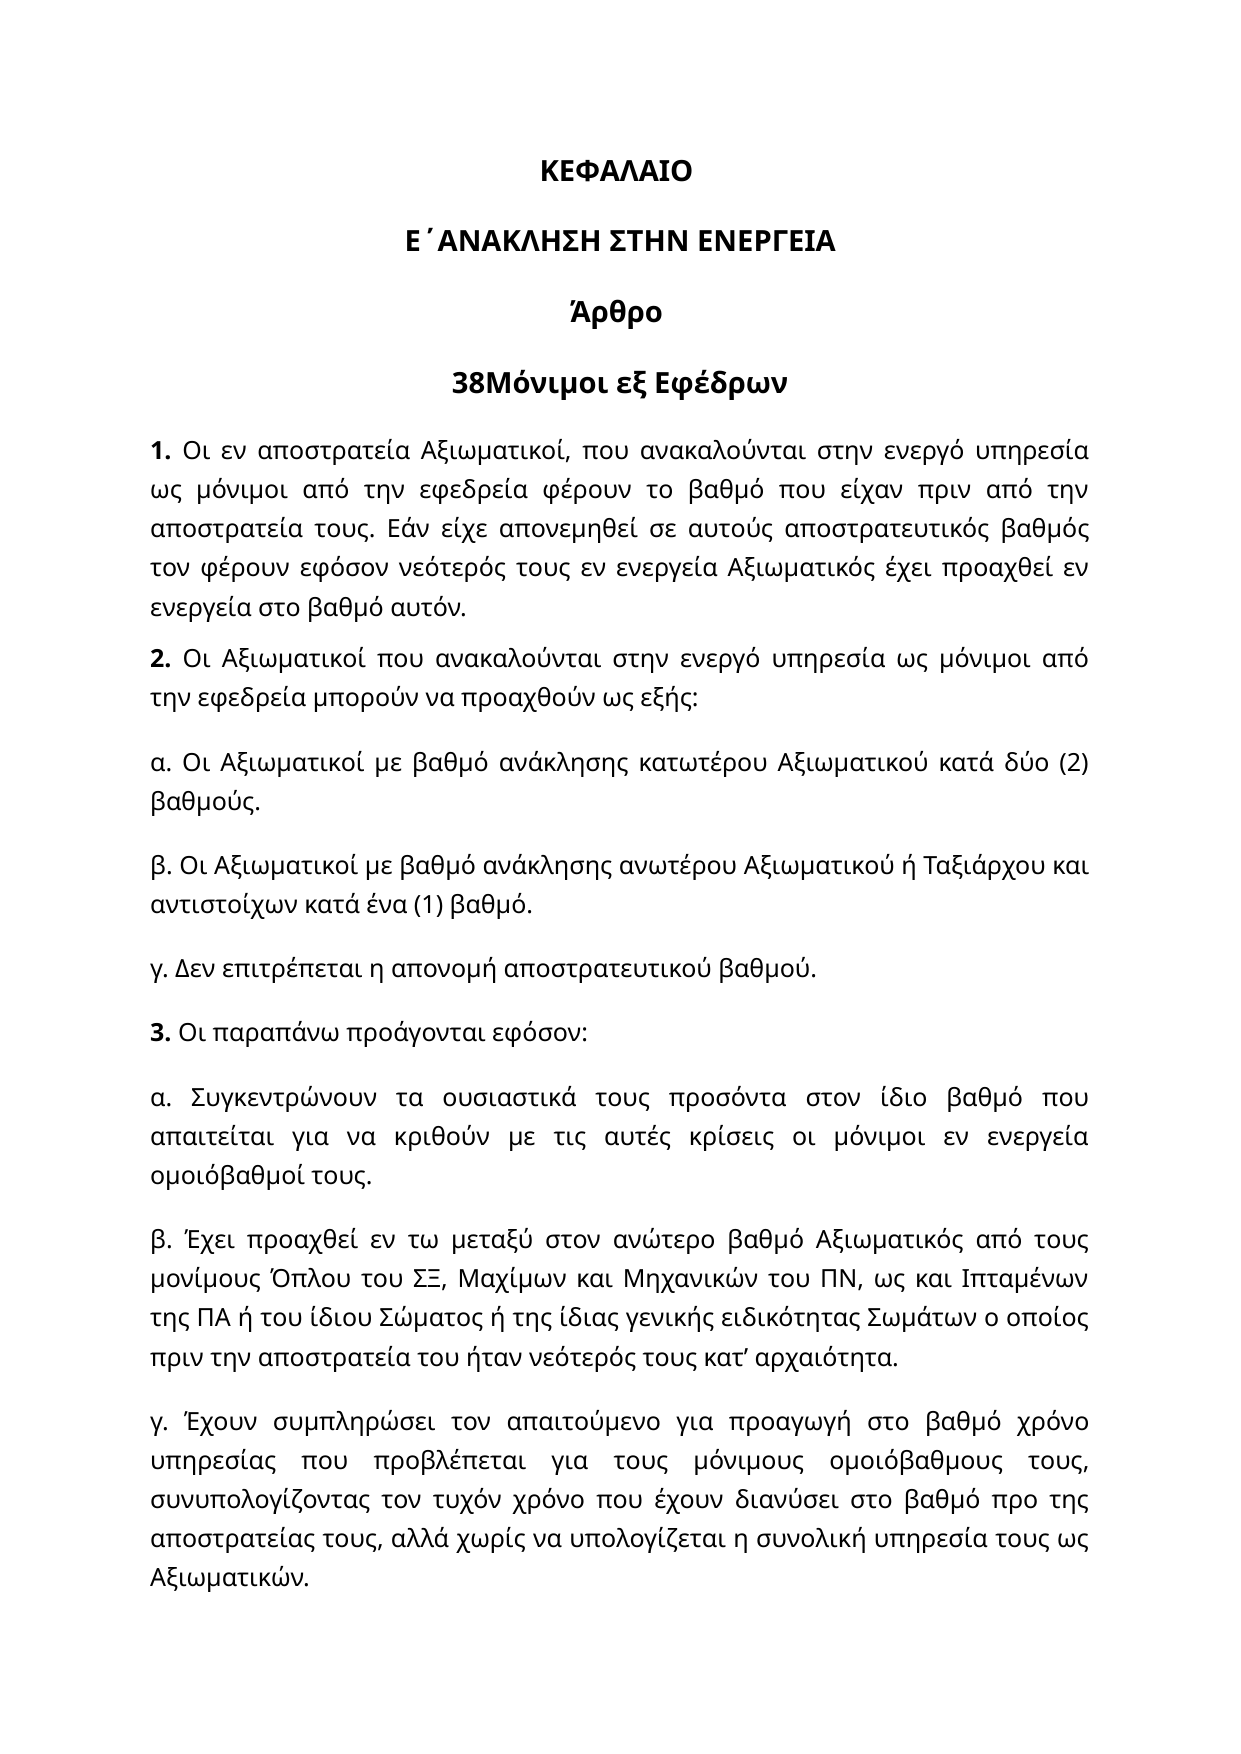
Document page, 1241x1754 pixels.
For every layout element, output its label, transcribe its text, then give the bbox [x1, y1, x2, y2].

subtitle Ε΄ΑΝΑΚΛΗΣΗ ΣΤΗΝ ΕΝΕΡΓΕΙΑ [150, 221, 1090, 260]
subtitle Άρθρο [150, 291, 1090, 331]
text γ. Έχουν συμπληρώσει τον απαιτούμενο για προαγωγή στο βαθμό χρόνο υπηρεσίας που προβλέπεται για τους μόνιμους ομοιόβαθμους τους, συνυπολογίζοντας τον τυχόν χρόνο που έχουν διανύσει στο βαθμό προ της αποστρατείας τους, αλλά χωρίς να υπολογίζεται η συνολική υπηρεσία τους ως Αξιωματικών. [150, 1403, 1090, 1594]
subtitle 38Μόνιμοι εξ Εφέδρων [150, 362, 1090, 402]
text γ. Δεν επιτρέπεται η απονομή αποστρατευτικού βαθμού. [150, 951, 1090, 985]
subtitle ΚΕΦΑΛΑΙΟ [150, 150, 1090, 190]
text α. Οι Αξιωματικοί με βαθμό ανάκλησης κατωτέρου Αξιωματικού κατά δύο (2) βαθμούς. [150, 744, 1090, 817]
text 2. Οι Αξιωματικοί που ανακαλούνται στην ενεργό υπηρεσία ως μόνιμοι από την εφεδρεία μπορούν να προαχθούν ως εξής: [150, 641, 1090, 714]
text 3. Οι παραπάνω προάγονται εφόσον: [150, 1015, 1090, 1049]
text α. Συγκεντρώνουν τα ουσιαστικά τους προσόντα στον ίδιο βαθμό που απαιτείται για να κριθούν με τις αυτές κρίσεις οι μόνιμοι εν ενεργεία ομοιόβαθμοί τους. [150, 1079, 1090, 1192]
text β. Οι Αξιωματικοί με βαθμό ανάκλησης ανωτέρου Αξιωματικού ή Ταξιάρχου και αντιστοίχων κατά ένα (1) βαθμό. [150, 847, 1090, 921]
text 1. Οι εν αποστρατεία Αξιωματικοί, που ανακαλούνται στην ενεργό υπηρεσία ως μόνιμοι από την εφεδρεία φέρουν το βαθμό που είχαν πριν από την αποστρατεία τους. Εάν είχε απονεμηθεί σε αυτούς αποστρατευτικός βαθμός τον φέρουν εφόσον νεότερός τους εν ενεργεία Αξιωματικός έχει προαχθεί εν ενεργεία στο βαθμό αυτόν. [150, 432, 1090, 623]
text β. Έχει προαχθεί εν τω μεταξύ στον ανώτερο βαθμό Αξιωματικός από τους μονίμους Όπλου του ΣΞ, Μαχίμων και Μηχανικών του ΠΝ, ως και Ιπταμένων της ΠA ή του ίδιου Σώματος ή της ίδιας γενικής ειδικότητας Σωμάτων ο οποίος πριν την αποστρατεία του ήταν νεότερός τους κατ’ αρχαιότητα. [150, 1222, 1090, 1373]
